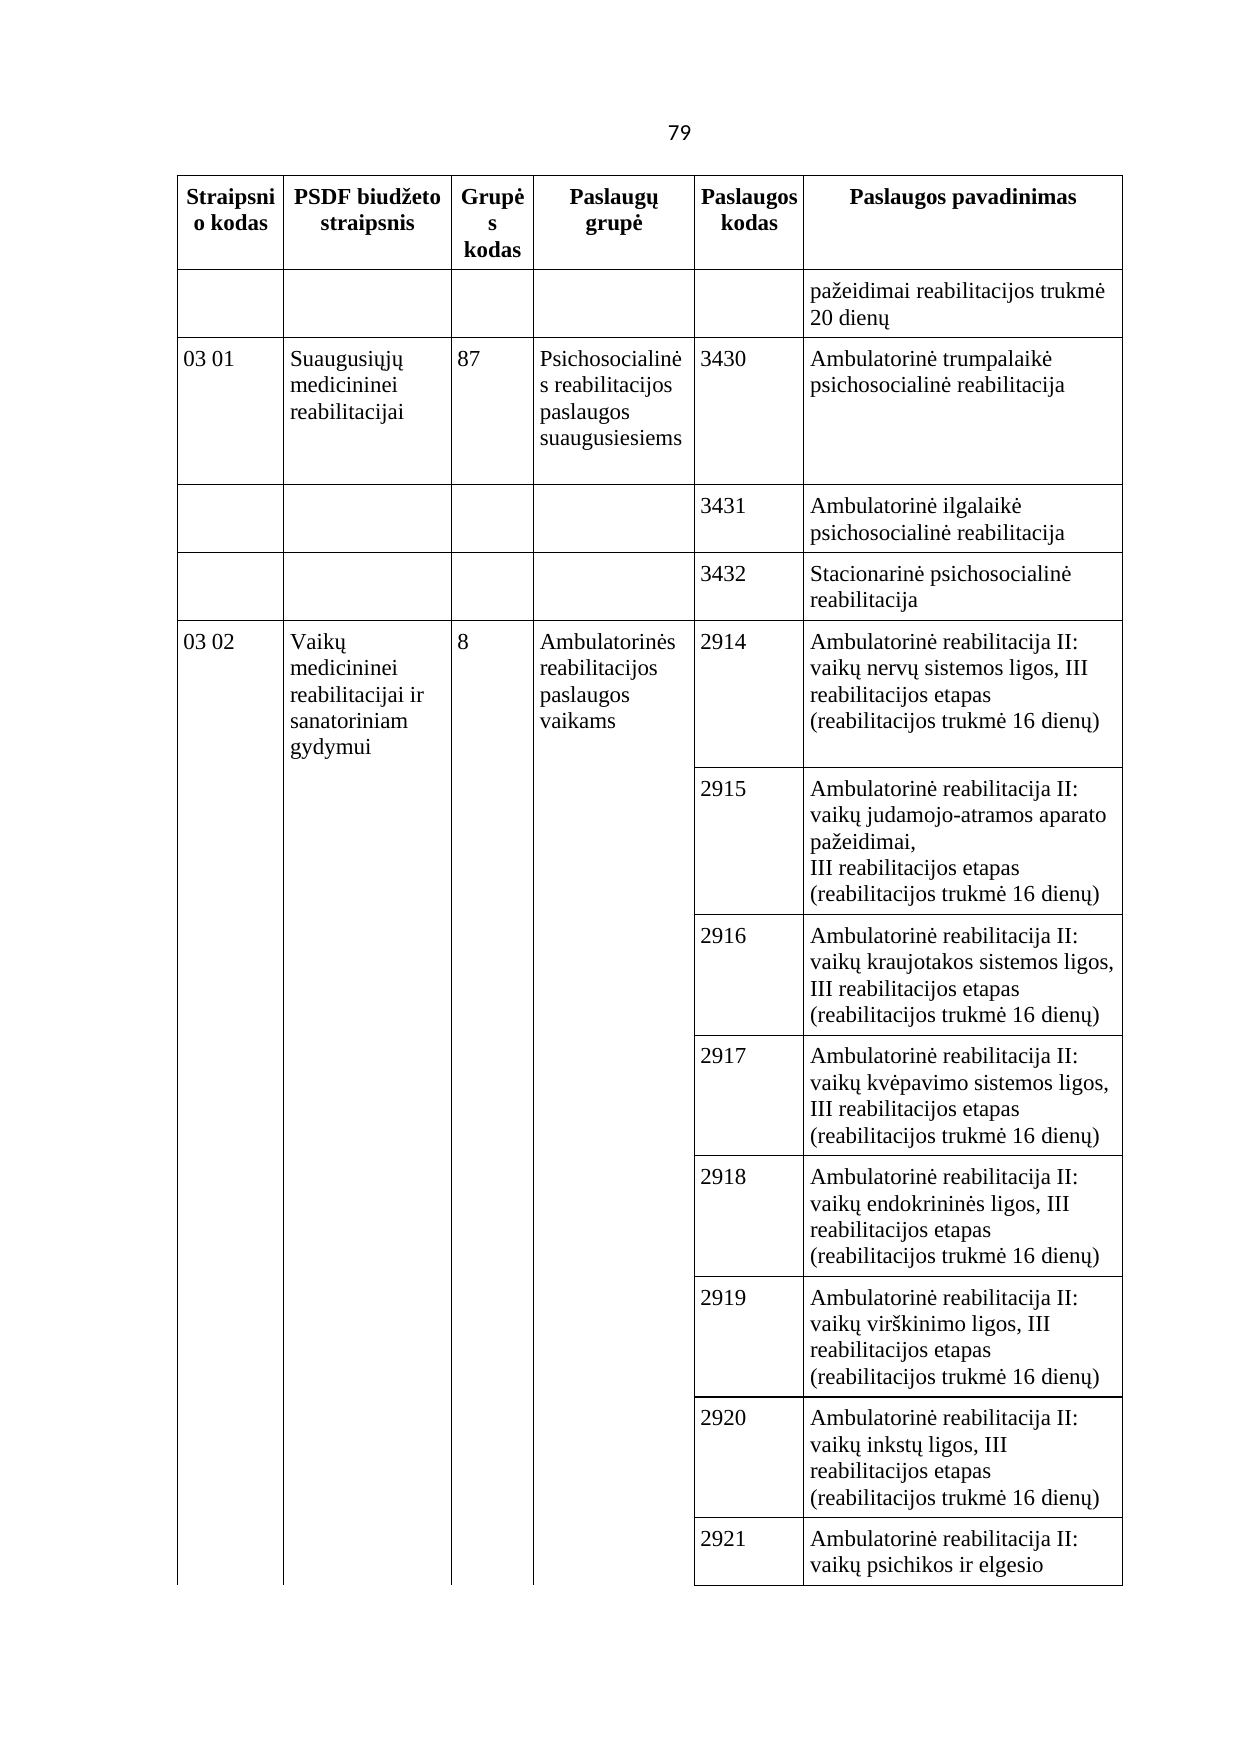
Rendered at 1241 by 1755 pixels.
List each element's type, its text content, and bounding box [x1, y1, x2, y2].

table_cell [452, 485, 533, 552]
table_cell [534, 1155, 694, 1276]
table_cell 2921 [695, 1518, 803, 1585]
table_cell [178, 1155, 283, 1276]
table_cell Ambulatorinė reabilitacija II: vaikų kraujotakos sistemos ligos, III reabilitacijos etapas (reabilitacijos trukmė 16 dienų) [804, 915, 1122, 1034]
table_cell 87 [452, 338, 533, 484]
table_header Paslaugos kodas [695, 176, 803, 269]
table_cell [284, 1155, 451, 1276]
table_cell 3432 [695, 553, 803, 620]
table_cell [452, 1035, 533, 1155]
table_header Paslaugos pavadinimas [804, 176, 1122, 269]
table_cell [284, 485, 451, 552]
table_cell 2920 [695, 1398, 803, 1517]
table_cell Ambulatorinė reabilitacija II: vaikų endokrininės ligos, III reabilitacijos etapas (reabilitacijos trukmė 16 dienų) [804, 1156, 1122, 1276]
table_cell Stacionarinė psichosocialinė reabilitacija [804, 553, 1122, 620]
table_cell [534, 1396, 694, 1517]
table_cell [284, 1276, 451, 1396]
table_cell [178, 1276, 283, 1396]
table_cell 03 02 [178, 621, 283, 767]
table_cell [534, 1517, 694, 1585]
table_cell [284, 767, 451, 914]
table_cell [178, 914, 283, 1034]
table_cell [284, 1396, 451, 1517]
table_cell [452, 1155, 533, 1276]
table_cell [452, 553, 533, 620]
table_cell [284, 914, 451, 1034]
table_cell [178, 1517, 283, 1585]
table_cell [284, 1517, 451, 1585]
table_cell Ambulatorinė reabilitacija II: vaikų inkstų ligos, III reabilitacijos etapas (reabilitacijos trukmė 16 dienų) [804, 1398, 1122, 1517]
table_cell 2915 [695, 768, 803, 914]
table_cell Ambulatorinė reabilitacija II: vaikų kvėpavimo sistemos ligos, III reabilitacijos etapas (reabilitacijos trukmė 16 dienų) [804, 1036, 1122, 1155]
table_cell [452, 767, 533, 914]
table_cell Suaugusiųjų medicininei reabilitacijai [284, 338, 451, 484]
table_cell 2919 [695, 1277, 803, 1396]
table_cell [534, 270, 694, 337]
table_cell [178, 270, 283, 337]
table_cell [178, 1035, 283, 1155]
table_cell 3430 [695, 338, 803, 484]
table_cell [695, 270, 803, 337]
table_cell [452, 1276, 533, 1396]
table_cell [534, 553, 694, 620]
table_cell [284, 270, 451, 337]
table_cell Ambulatorinė reabilitacija II: vaikų psichikos ir elgesio [804, 1518, 1122, 1585]
table_cell [452, 914, 533, 1034]
table_cell Ambulatorinė reabilitacija II: vaikų nervų sistemos ligos, III reabilitacijos etapas (reabilitacijos trukmė 16 dienų) [804, 621, 1122, 767]
table_cell Ambulatorinė ilgalaikė psichosocialinė reabilitacija [804, 485, 1122, 552]
table_cell 3431 [695, 485, 803, 552]
table_cell [178, 1396, 283, 1517]
table_cell 8 [452, 621, 533, 767]
table_cell Vaikų medicininei reabilitacijai ir sanatoriniam gydymui [284, 621, 451, 767]
table_cell [452, 270, 533, 337]
table_cell Ambulatorinė reabilitacija II: vaikų judamojo-atramos aparato pažeidimai, III reabilitacijos etapas (reabilitacijos trukmė 16 dienų) [804, 768, 1122, 914]
table_cell [178, 553, 283, 620]
table_cell [178, 485, 283, 552]
table_cell 03 01 [178, 338, 283, 484]
table_cell Ambulatorinės reabilitacijos paslaugos vaikams [534, 621, 694, 767]
table_cell [452, 1517, 533, 1585]
table_header Paslaugų grupė [534, 176, 694, 269]
table_cell [534, 1276, 694, 1396]
table_header Straipsnio kodas [178, 176, 283, 269]
table_header PSDF biudžeto straipsnis [284, 176, 451, 269]
table_cell [178, 767, 283, 914]
table_cell [534, 485, 694, 552]
table_header Grupės kodas [452, 176, 533, 269]
table_cell [284, 1035, 451, 1155]
table_cell Ambulatorinė trumpalaikė psichosocialinė reabilitacija [804, 338, 1122, 484]
table_cell [534, 914, 694, 1034]
table_cell pažeidimai reabilitacijos trukmė 20 dienų [804, 270, 1122, 337]
table_cell [284, 553, 451, 620]
table_cell 2916 [695, 915, 803, 1034]
table_cell [534, 1035, 694, 1155]
table_cell Psichosocialinės reabilitacijos paslaugos suaugusiesiems [534, 338, 694, 484]
table_cell [534, 767, 694, 914]
table_cell 2918 [695, 1156, 803, 1276]
table_cell [452, 1396, 533, 1517]
table_cell 2914 [695, 621, 803, 767]
table_cell 2917 [695, 1036, 803, 1155]
table_cell Ambulatorinė reabilitacija II: vaikų virškinimo ligos, III reabilitacijos etapas (reabilitacijos trukmė 16 dienų) [804, 1277, 1122, 1396]
